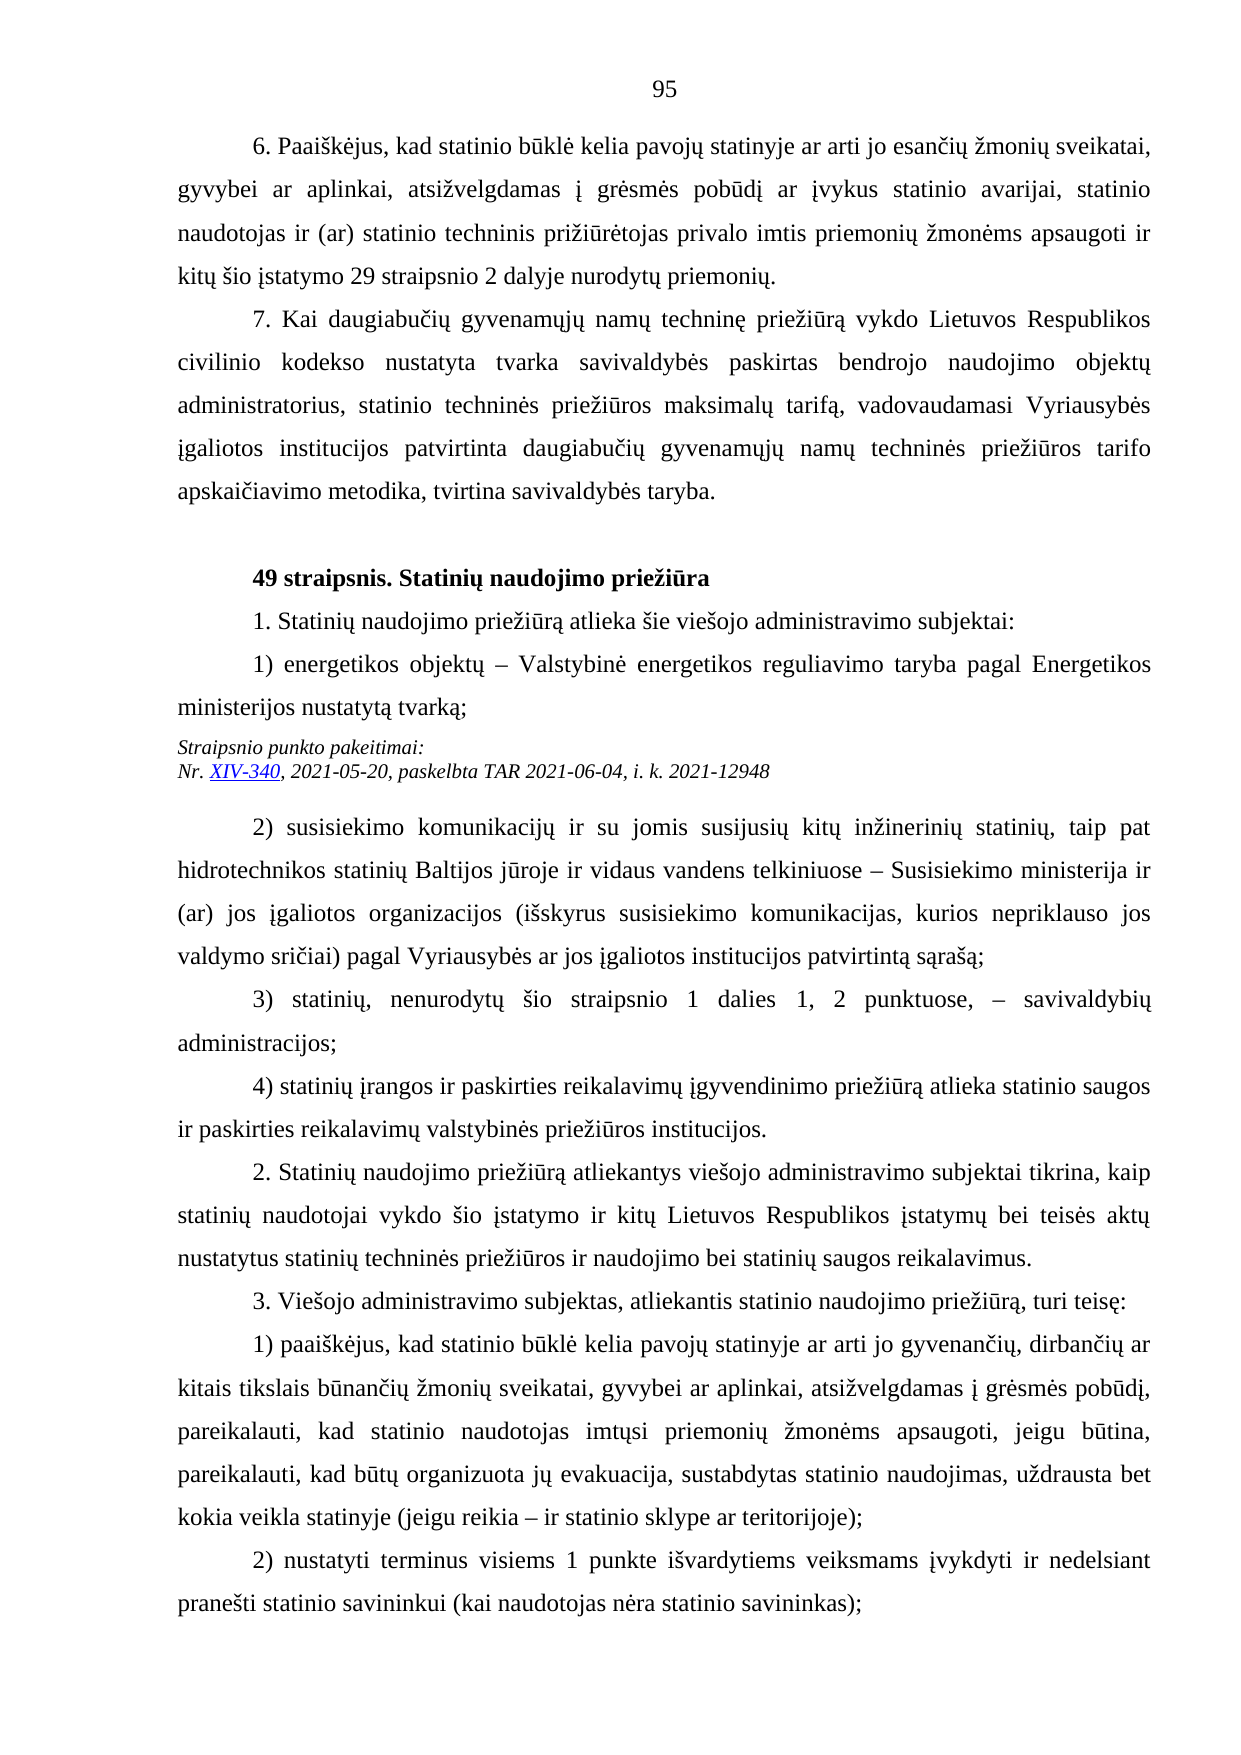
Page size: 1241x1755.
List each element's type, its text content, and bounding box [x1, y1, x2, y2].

text 1) energetikos objektų – Valstybinė energetikos reguliavimo taryba pagal Energetikos ministerijos nustatytą tvarką; [177, 649, 1152, 721]
text 4) statinių įrangos ir paskirties reikalavimų įgyvendinimo priežiūrą atlieka statinio saugos ir paskirties reikalavimų valstybinės priežiūros institucijos. [177, 1071, 1152, 1143]
text Straipsnio punkto pakeitimai: [177, 735, 1152, 759]
text 1) paaiškėjus, kad statinio būklė kelia pavojų statinyje ar arti jo gyvenančių, dirbančių ar kitais tikslais būnančių žmonių sveikatai, gyvybei ar aplinkai, atsižvelgdamas į grėsmės pobūdį, pareikalauti, kad statinio naudotojas imtųsi priemonių žmonėms apsaugoti, jeigu būtina, pareikalauti, kad būtų organizuota jų evakuacija, sustabdytas statinio naudojimas, uždrausta bet kokia veikla statinyje (jeigu reikia – ir statinio sklype ar teritorijoje); [177, 1329, 1152, 1531]
text 7. Kai daugiabučių gyvenamųjų namų techninę priežiūrą vykdo Lietuvos Respublikos civilinio kodekso nustatyta tvarka savivaldybės paskirtas bendrojo naudojimo objektų administratorius, statinio techninės priežiūros maksimalų tarifą, vadovaudamasi Vyriausybės įgaliotos institucijos patvirtinta daugiabučių gyvenamųjų namų techninės priežiūros tarifo apskaičiavimo metodika, tvirtina savivaldybės taryba. [177, 304, 1152, 505]
text Nr. XIV-340, 2021-05-20, paskelbta TAR 2021-06-04, i. k. 2021-12948 [177, 759, 1152, 783]
text 2) nustatyti terminus visiems 1 punkte išvardytiems veiksmams įvykdyti ir nedelsiant pranešti statinio savininkui (kai naudotojas nėra statinio savininkas); [177, 1545, 1152, 1617]
text 6. Paaiškėjus, kad statinio būklė kelia pavojų statinyje ar arti jo esančių žmonių sveikatai, gyvybei ar aplinkai, atsižvelgdamas į grėsmės pobūdį ar įvykus statinio avarijai, statinio naudotojas ir (ar) statinio techninis prižiūrėtojas privalo imtis priemonių žmonėms apsaugoti ir kitų šio įstatymo 29 straipsnio 2 dalyje nurodytų priemonių. [177, 131, 1152, 289]
text 3) statinių, nenurodytų šio straipsnio 1 dalies 1, 2 punktuose, – savivaldybių administracijos; [177, 984, 1152, 1056]
text 2) susisiekimo komunikacijų ir su jomis susijusių kitų inžinerinių statinių, taip pat hidrotechnikos statinių Baltijos jūroje ir vidaus vandens telkiniuose – Susisiekimo ministerija ir (ar) jos įgaliotos organizacijos (išskyrus susisiekimo komunikacijas, kurios nepriklauso jos valdymo sričiai) pagal Vyriausybės ar jos įgaliotos institucijos patvirtintą sąrašą; [177, 812, 1152, 970]
text 3. Viešojo administravimo subjektas, atliekantis statinio naudojimo priežiūrą, turi teisę: [177, 1286, 1152, 1315]
text 49 straipsnis. Statinių naudojimo priežiūra [177, 563, 1152, 591]
text 2. Statinių naudojimo priežiūrą atliekantys viešojo administravimo subjektai tikrina, kaip statinių naudotojai vykdo šio įstatymo ir kitų Lietuvos Respublikos įstatymų bei teisės aktų nustatytus statinių techninės priežiūros ir naudojimo bei statinių saugos reikalavimus. [177, 1157, 1152, 1272]
text 1. Statinių naudojimo priežiūrą atlieka šie viešojo administravimo subjektai: [177, 606, 1152, 634]
